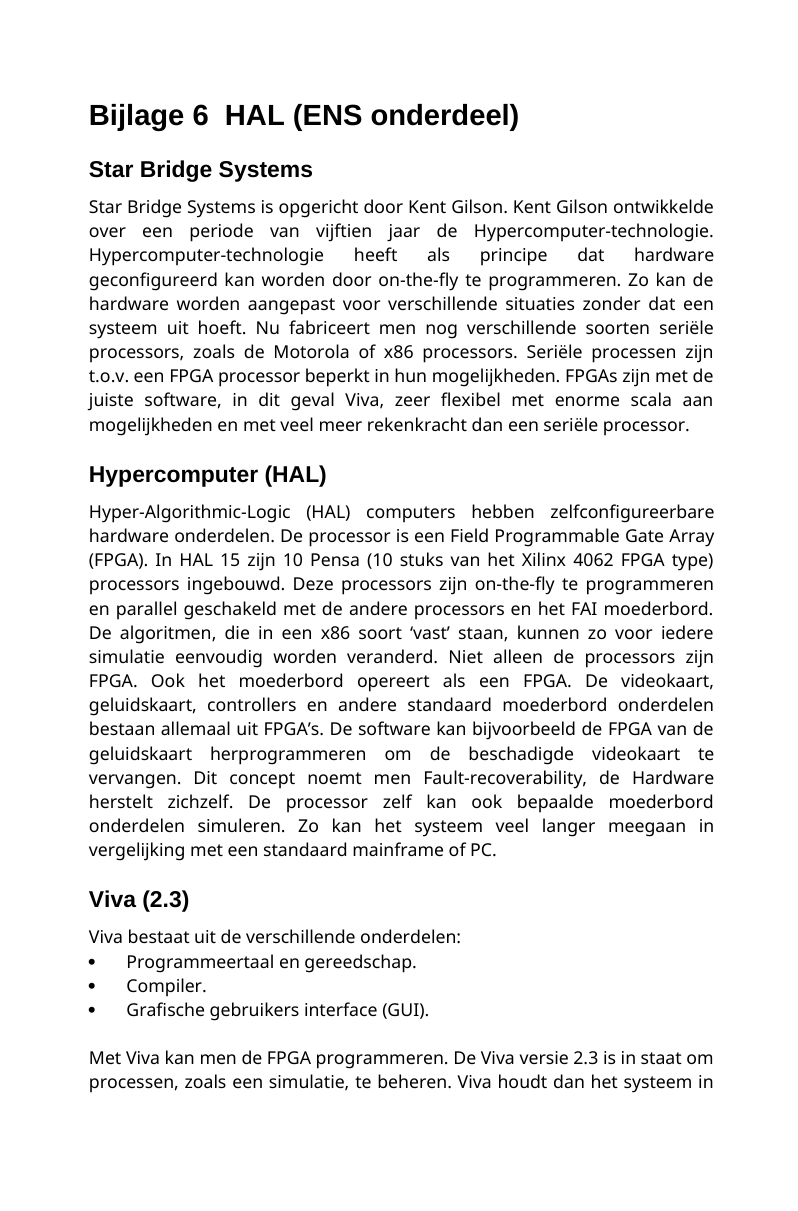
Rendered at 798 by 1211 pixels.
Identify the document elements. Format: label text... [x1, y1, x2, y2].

list Programmeertaal en gereedschap. [89, 949, 715, 973]
list Compiler. [89, 973, 715, 997]
text Met Viva kan men de FPGA programmeren. De Viva versie 2.3 is in staat om processen, zoals een simulatie, te beheren. Viva houdt dan het systeem in [89, 1046, 715, 1094]
text Star Bridge Systems is opgericht door Kent Gilson. Kent Gilson ontwikkelde over een periode van vijftien jaar de Hypercomputer-technologie. Hypercomputer-technologie heeft als principe dat hardware geconfigureerd kan worden door on-the-fly te programmeren. Zo kan de hardware worden aangepast voor verschillende situaties zonder dat een systeem uit hoeft. Nu fabriceert men nog verschillende soorten seriële processors, zoals de Motorola of x86 processors. Seriële processen zijn t.o.v. een FPGA processor beperkt in hun mogelijkheden. FPGAs zijn met de juiste software, in dit geval Viva, zeer flexibel met enorme scala aan mogelijkheden en met veel meer rekenkracht dan een seriële processor. [89, 194, 715, 436]
list Grafische gebruikers interface (GUI). [89, 997, 715, 1022]
text Hyper-Algorithmic-Logic (HAL) computers hebben zelfconfigureerbare hardware onderdelen. De processor is een Field Programmable Gate Array (FPGA). In HAL 15 zijn 10 Pensa (10 stuks van het Xilinx 4062 FPGA type) processors ingebouwd. Deze processors zijn on-the-fly te programmeren en parallel geschakeld met de andere processors en het FAI moederbord. De algoritmen, die in een x86 soort ‘vast’ staan, kunnen zo voor iedere simulatie eenvoudig worden veranderd. Niet alleen de processors zijn FPGA. Ook het moederbord opereert als een FPGA. De videokaart, geluidskaart, controllers en andere standaard moederbord onderdelen bestaan allemaal uit FPGA’s. De software kan bijvoorbeeld de FPGA van de geluidskaart herprogrammeren om de beschadigde videokaart te vervangen. Dit concept noemt men Fault-recoverability, de Hardware herstelt zichzelf. De processor zelf kan ook bepaalde moederbord onderdelen simuleren. Zo kan het systeem veel langer meegaan in vergelijking met een standaard mainframe of PC. [89, 499, 715, 862]
subtitle Bijlage 6 HAL (ENS onderdeel) [89, 99, 715, 131]
subtitle Viva (2.3) [89, 887, 715, 912]
subtitle Hypercomputer (HAL) [89, 461, 715, 487]
text Viva bestaat uit de verschillende onderdelen: [89, 925, 715, 949]
subtitle Star Bridge Systems [89, 156, 715, 182]
